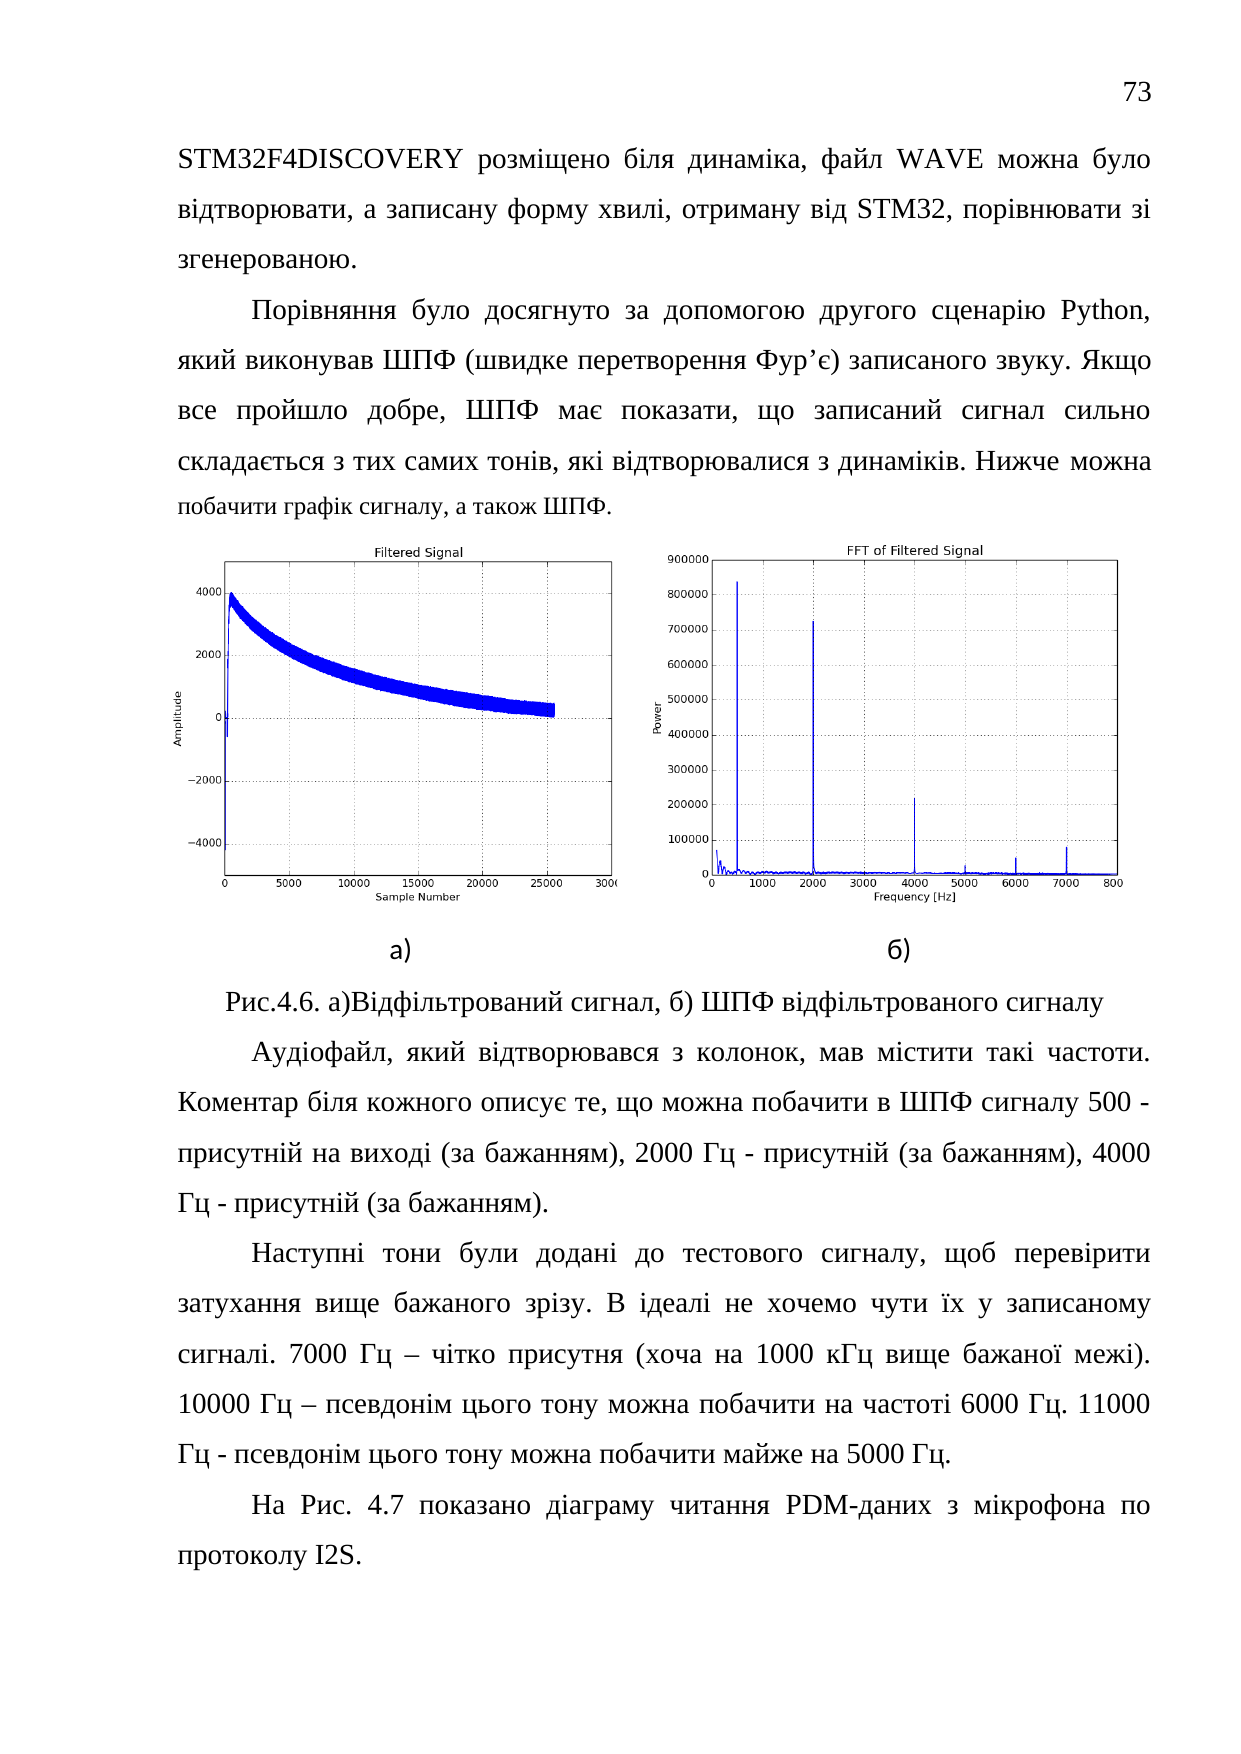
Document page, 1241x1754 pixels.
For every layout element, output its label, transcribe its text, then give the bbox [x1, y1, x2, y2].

text На Рис. 4.7 показано діаграму читання PDM-даних з мікрофона по протоколу I2S. [177, 1487, 1152, 1571]
text Порівняння було досягнуто за допомогою другого сценарію Python, який виконував ШПФ (швидке перетворення Фур’є) записаного звуку. Якщо все пройшло добре, ШПФ має показати, що записаний сигнал сильно складається з тих самих тонів, які відтворювалися з динаміків. Нижче можна побачити графік сигналу, а також ШПФ. [177, 292, 1152, 519]
table_header б) [635, 534, 1163, 984]
picture [166, 533, 618, 914]
text Аудіофайл, який відтворювався з колонок, мав містити такі частоти. Коментар біля кожного описує те, що можна побачити в ШПФ сигналу 500 - присутній на виході (за бажанням), 2000 Гц - присутній (за бажанням), 4000 Гц - присутній (за бажанням). [177, 1034, 1152, 1218]
table_header а) [166, 534, 635, 984]
picture [646, 533, 1124, 914]
text Рис.4.6. а)Відфільтрований сигнал, б) ШПФ відфільтрованого сигналу [177, 984, 1152, 1017]
text Наступні тони були додані до тестового сигналу, щоб перевірити затухання вище бажаного зрізу. В ідеалі не хочемо чути їх у записаному сигналі. 7000 Гц – чітко присутня (хоча на 1000 кГц вище бажаної межі). 10000 Гц – псевдонім цього тону можна побачити на частоті 6000 Гц. 11000 Гц - псевдонім цього тону можна побачити майже на 5000 Гц. [177, 1235, 1152, 1470]
text STM32F4DISCOVERY розміщено біля динаміка, файл WAVE можна було відтворювати, а записану форму хвилі, отриману від STM32, порівнювати зі згенерованою. [177, 141, 1152, 275]
